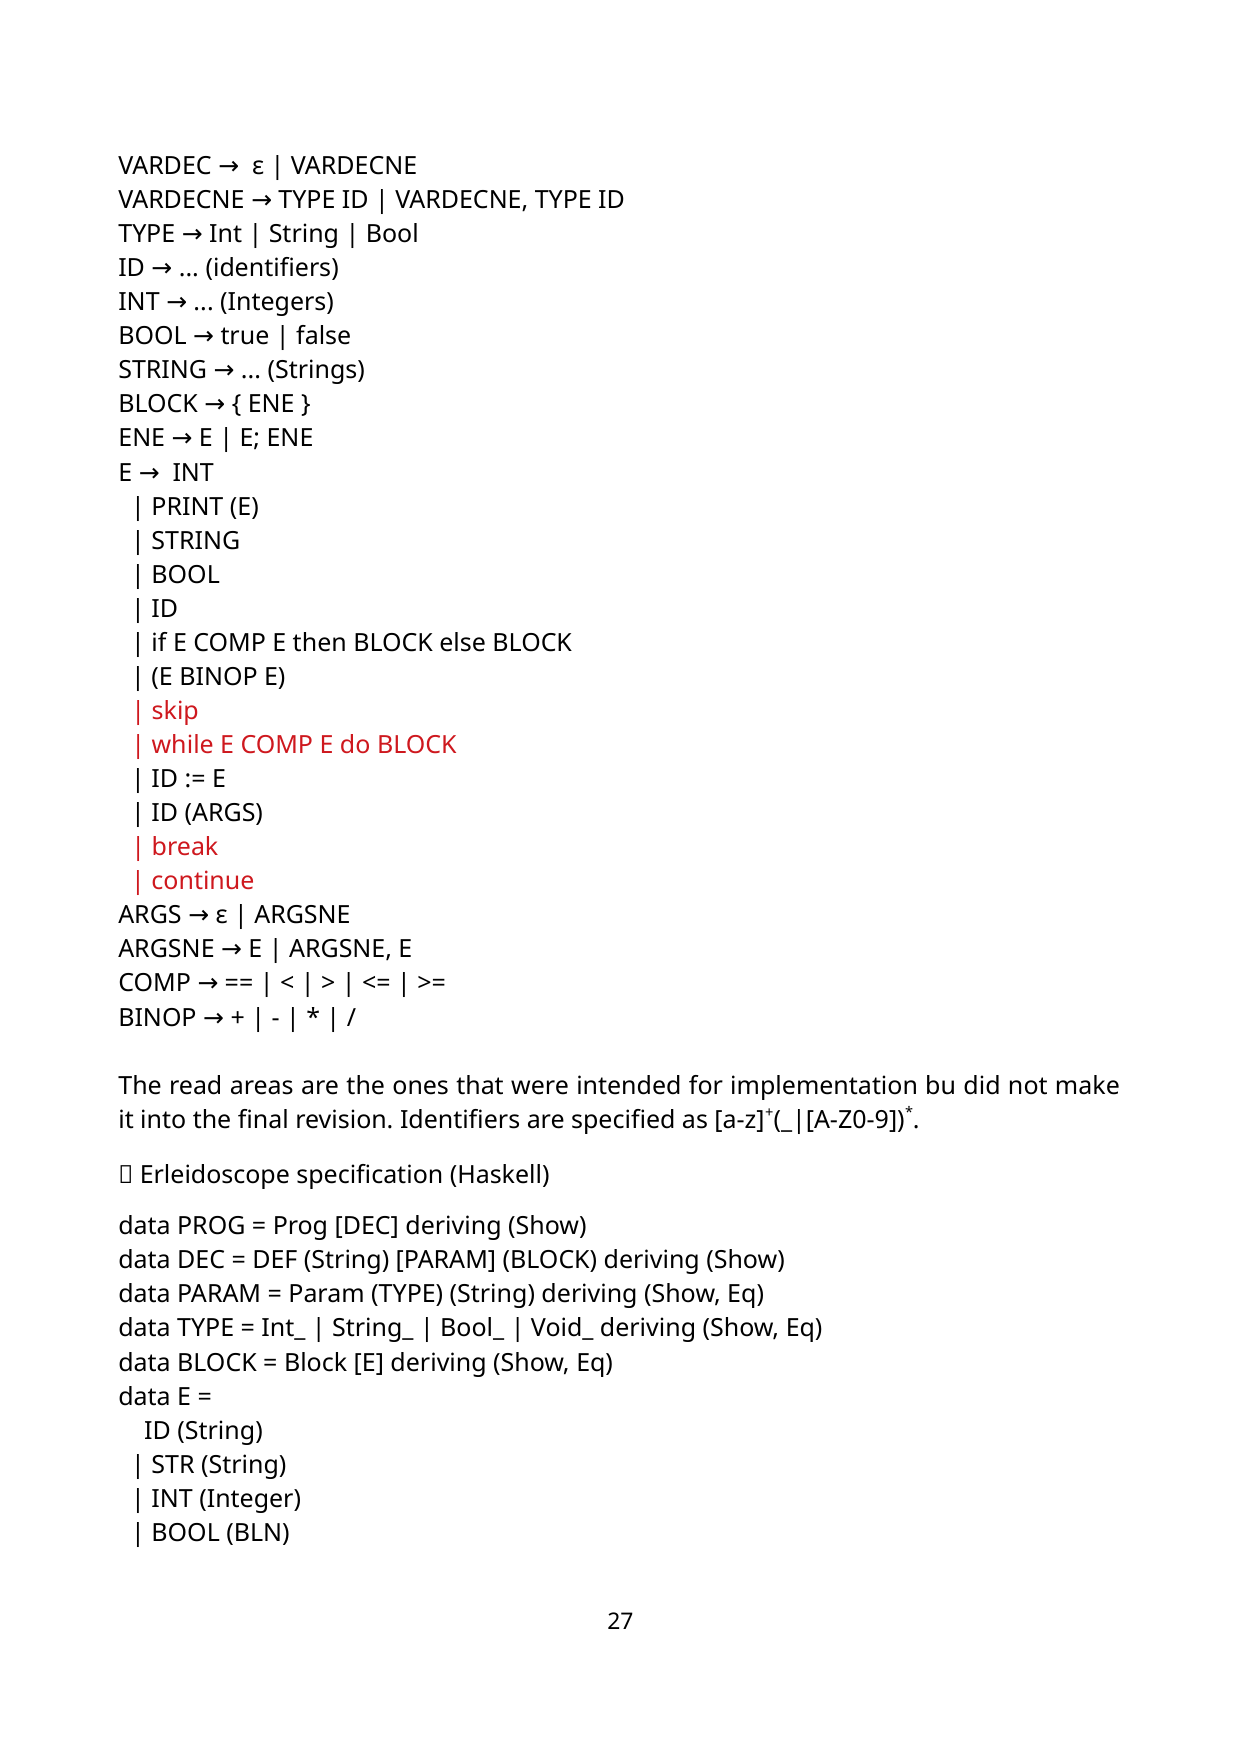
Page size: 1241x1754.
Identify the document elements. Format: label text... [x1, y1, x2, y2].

text | while E COMP E do BLOCK [118, 727, 1122, 761]
text data PROG = Prog [DEC] deriving (Show) [118, 1208, 1122, 1242]
text ARGS → ε | ARGSNE [118, 897, 1122, 931]
text | continue [118, 863, 1122, 897]
text | ID (ARGS) [118, 795, 1122, 829]
text | if E COMP E then BLOCK else BLOCK [118, 624, 1122, 658]
text INT → ... (Integers) [118, 284, 1122, 318]
text TYPE → Int | String | Bool [118, 216, 1122, 250]
text STRING → ... (Strings) [118, 352, 1122, 386]
text VARDECNE → TYPE ID | VARDECNE, TYPE ID [118, 182, 1122, 216]
text | INT (Integer) [118, 1480, 1122, 1514]
subtitle  Erleidoscope specification (Haskell) [118, 1156, 1122, 1190]
text | break [118, 829, 1122, 863]
text BINOP → + | - | * | / [118, 999, 1122, 1033]
text VARDEC → ε | VARDECNE [118, 148, 1122, 182]
text ENE → E | E; ENE [118, 420, 1122, 454]
text | skip [118, 693, 1122, 727]
text | STRING [118, 522, 1122, 556]
text | STR (String) [118, 1446, 1122, 1480]
text The read areas are the ones that were intended for implementation bu did not make it into the final revision. Identifiers are specified as [a-z]+(_|[A-Z0-9])*. [118, 1067, 1122, 1135]
text | PRINT (E) [118, 488, 1122, 522]
text E → INT [118, 454, 1122, 488]
text | ID [118, 590, 1122, 624]
text BOOL → true | false [118, 318, 1122, 352]
text ID (String) [118, 1412, 1122, 1446]
text | BOOL [118, 556, 1122, 590]
text data PARAM = Param (TYPE) (String) deriving (Show, Eq) [118, 1276, 1122, 1310]
text data TYPE = Int_ | String_ | Bool_ | Void_ deriving (Show, Eq) [118, 1310, 1122, 1344]
text | BOOL (BLN) [118, 1514, 1122, 1548]
text data DEC = DEF (String) [PARAM] (BLOCK) deriving (Show) [118, 1242, 1122, 1276]
text ID → ... (identifiers) [118, 250, 1122, 284]
text data E = [118, 1378, 1122, 1412]
text | ID := E [118, 761, 1122, 795]
text BLOCK → { ENE } [118, 386, 1122, 420]
text ARGSNE → E | ARGSNE, E [118, 931, 1122, 965]
text | (E BINOP E) [118, 658, 1122, 693]
text data BLOCK = Block [E] deriving (Show, Eq) [118, 1344, 1122, 1378]
text COMP → == | < | > | <= | >= [118, 965, 1122, 999]
